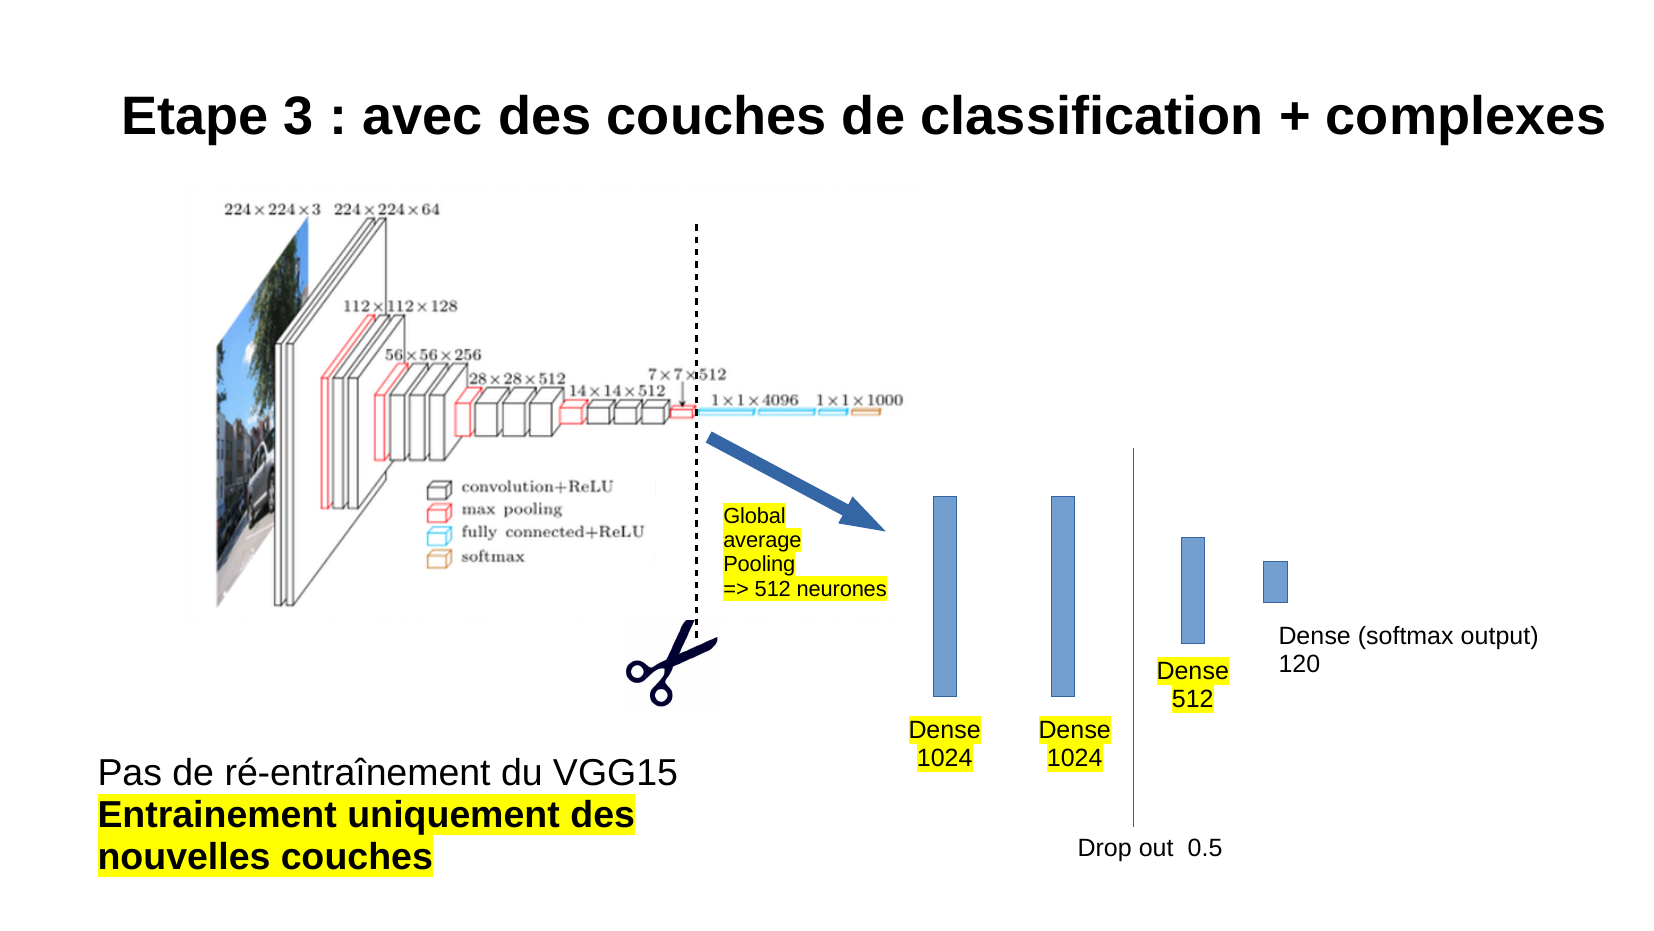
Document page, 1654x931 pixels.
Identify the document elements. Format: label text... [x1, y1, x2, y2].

text_box Dense 512 [1134, 649, 1252, 733]
text_box [1181, 537, 1205, 644]
text_box Dense 1024 [1015, 708, 1133, 792]
picture [188, 188, 922, 709]
text_box [1263, 561, 1288, 603]
text_box Pas de ré-entraînement du VGG15 Entrainement uniquement des nouvelles couches [82, 744, 694, 885]
text_box Etape 3 : avec des couches de classification + complexes [106, 78, 1624, 154]
text_box Dense (softmax output) 120 [1263, 614, 1654, 697]
text_box [933, 496, 957, 697]
text_box Dense 1024 [885, 708, 1004, 792]
text_box Global average Pooling => 512 neurones [708, 496, 922, 657]
text_box [1051, 496, 1075, 697]
text_box Drop out 0.5 [1062, 826, 1453, 910]
